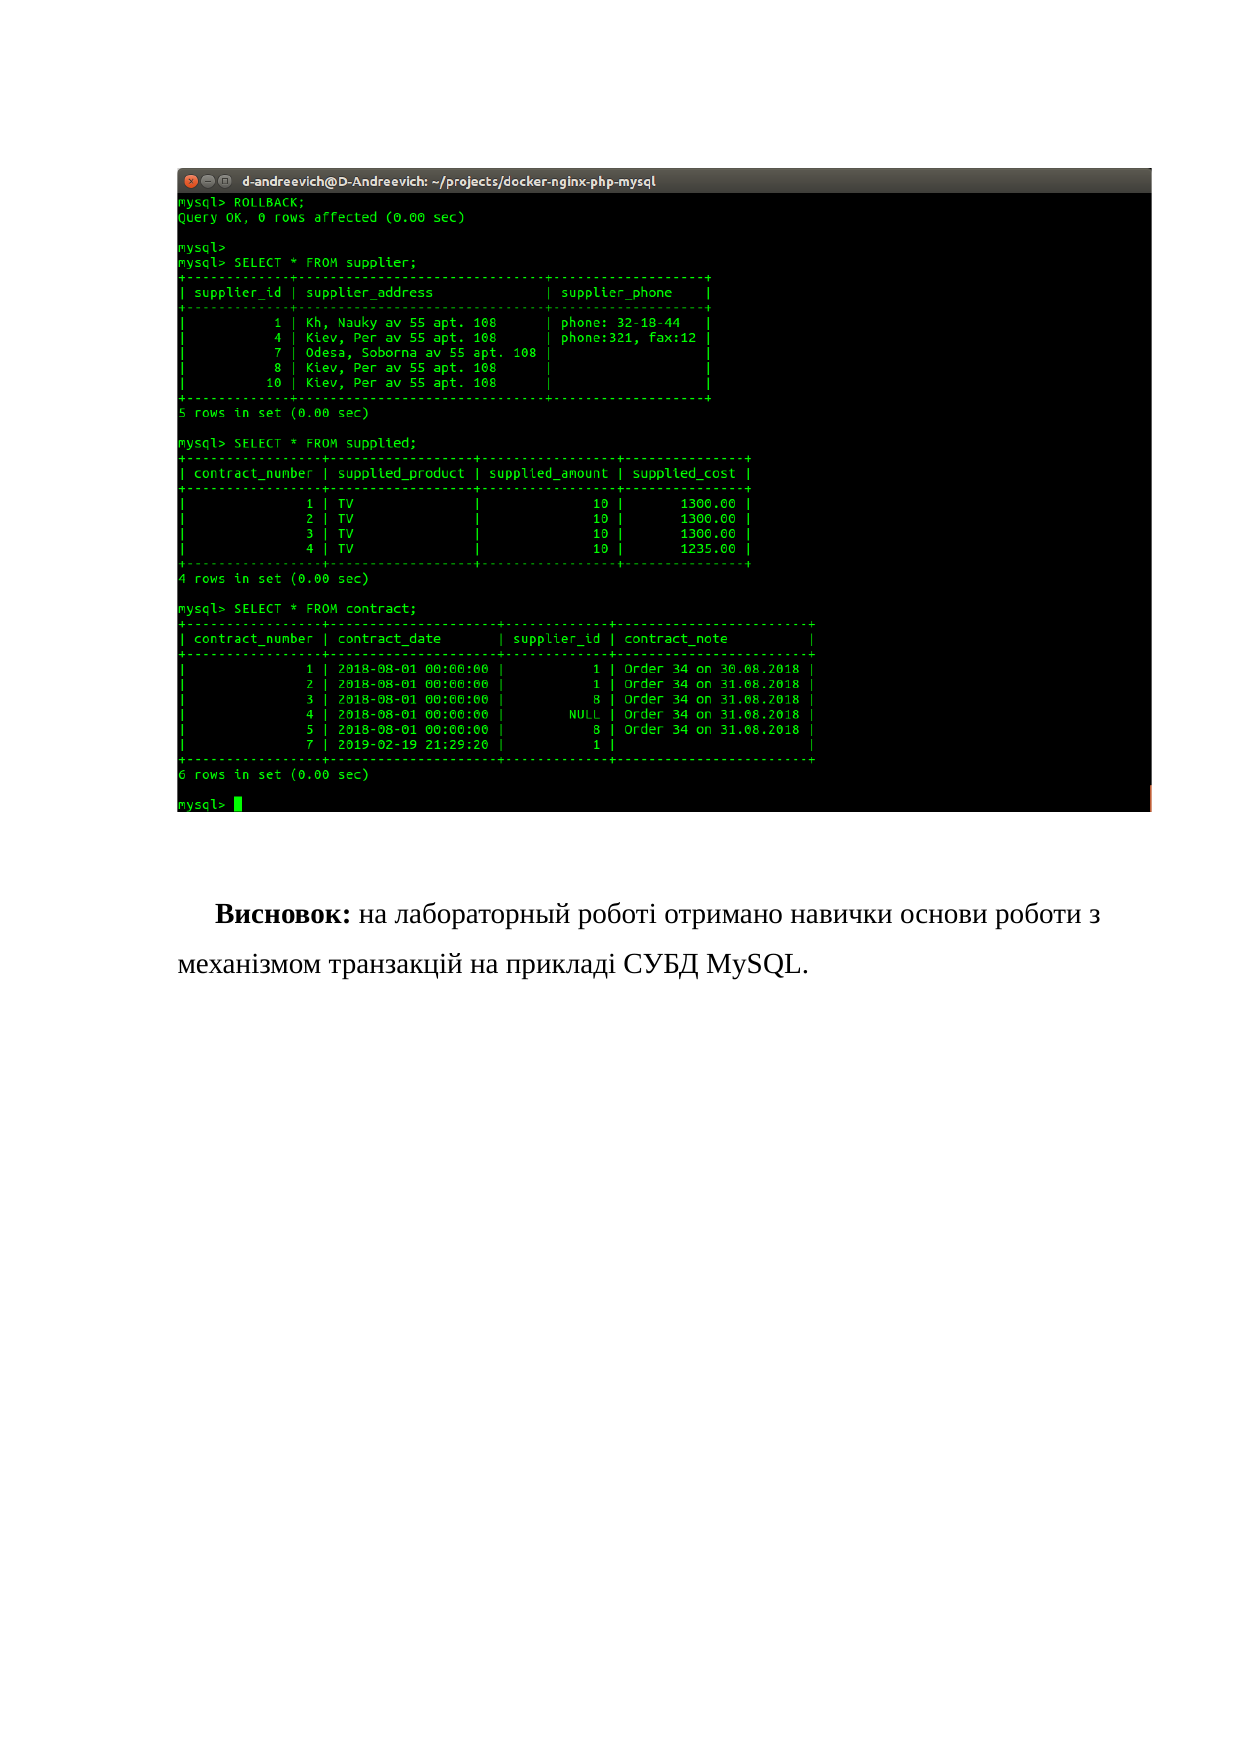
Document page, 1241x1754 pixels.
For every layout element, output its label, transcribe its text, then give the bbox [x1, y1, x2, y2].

picture [177, 168, 1152, 812]
text Висновок: на лабораторный роботі отримано навички основи роботи з механізмом транзакцій на прикладі СУБД MySQL. [177, 896, 1152, 979]
